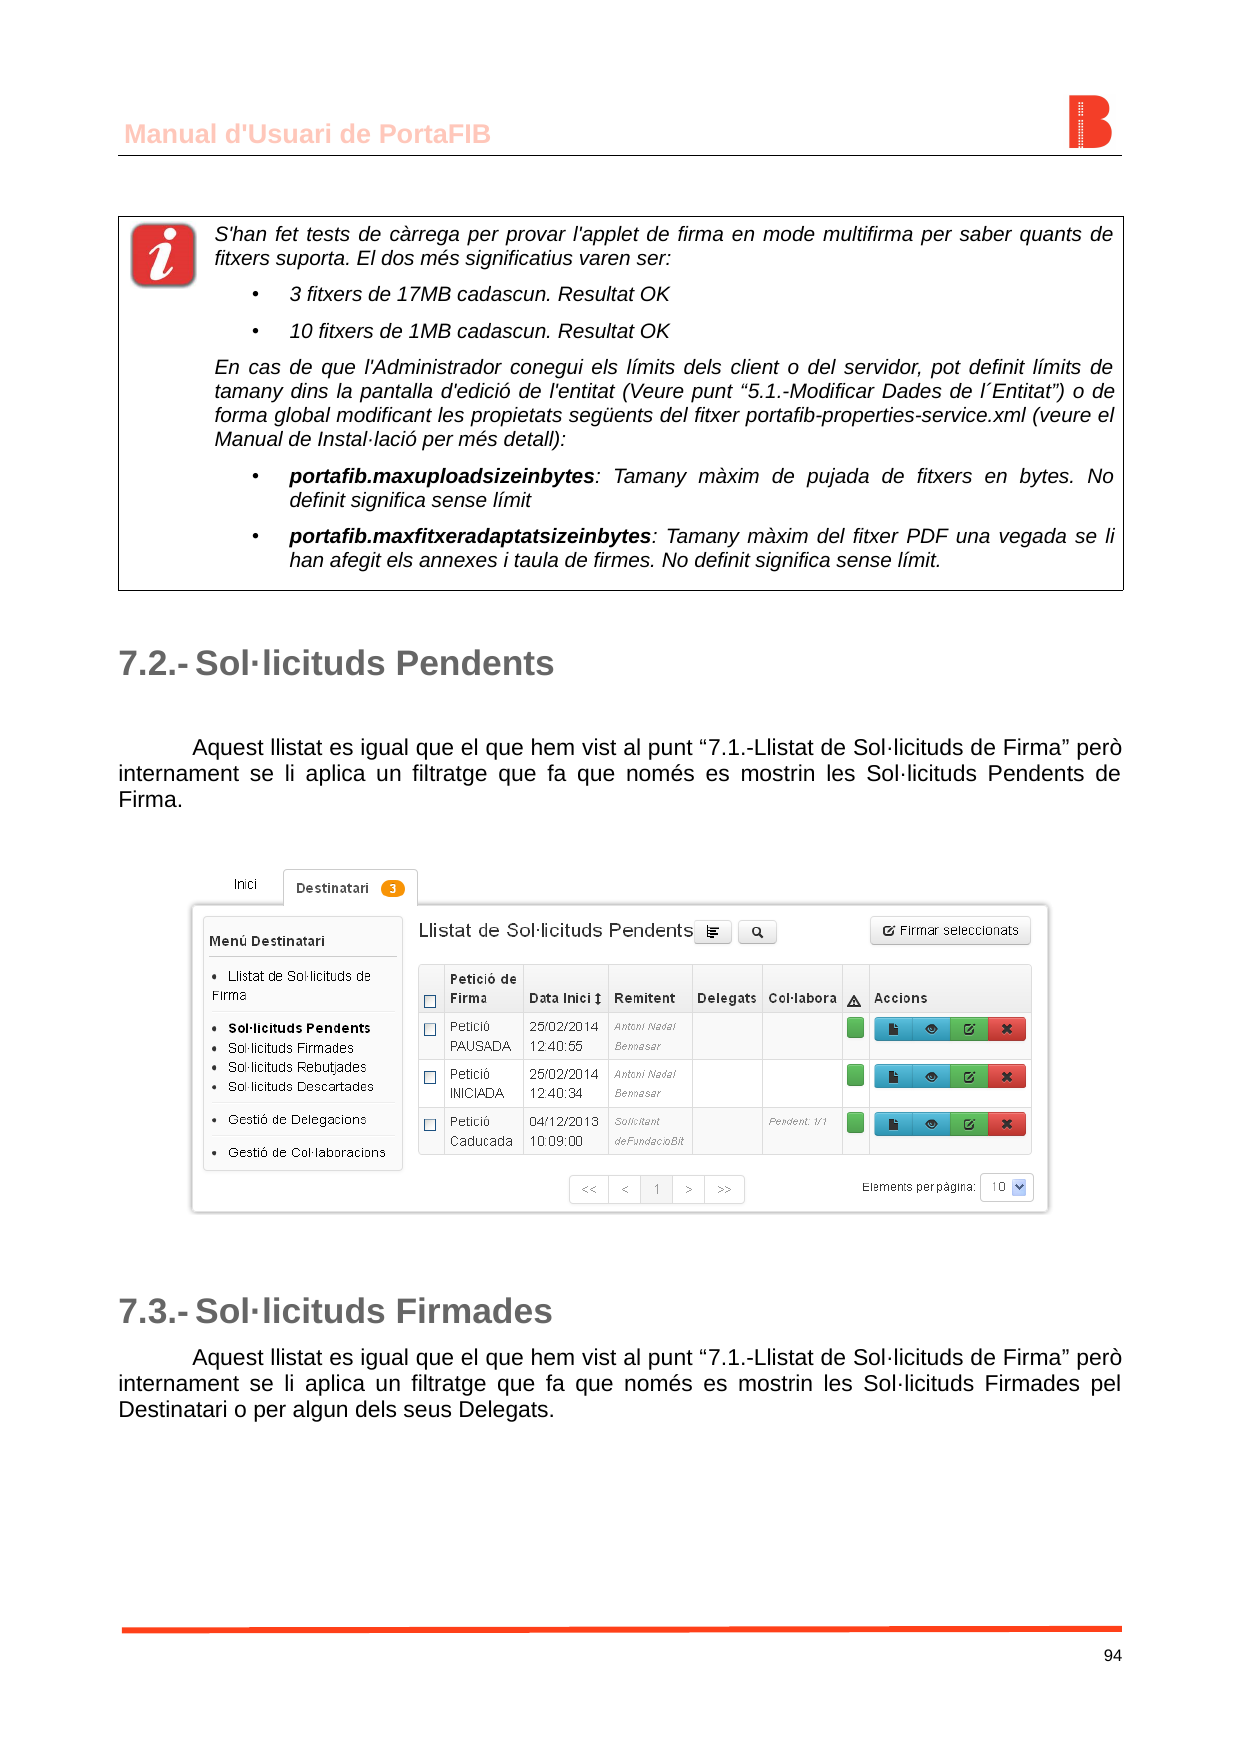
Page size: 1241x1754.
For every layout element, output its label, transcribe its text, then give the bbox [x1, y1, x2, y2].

picture [1063, 94, 1117, 150]
text Aquest llistat es igual que el que hem vist al punt “7.1.-Llistat de Sol·licituds de Firma” però internament se li aplica un filtratge que fa que només es mostrin les Sol·licituds Firmades pel Destinatari o per algun dels seus Delegats. [118, 1344, 1122, 1423]
picture [129, 221, 198, 289]
text Aquest llistat es igual que el que hem vist al punt “7.1.-Llistat de Sol·licituds de Firma” però internament se li aplica un filtratge que fa que només es mostrin les Sol·licituds Pendents de Firma. [118, 734, 1122, 813]
picture [186, 864, 1054, 1215]
table_header S'han fet tests de càrrega per provar l'applet de firma en mode multifirma per saber quants de fitxers suporta. El dos més significatius varen ser: 3 fitxers de 17MB cadascun. Resultat OK 10 fitxers de 1MB cadascun. Resultat OK En cas de que l'Administrador conegui els límits dels client o del servidor, pot definit límits de tamany dins la pantalla d'edició de l'entitat (Veure punt “5.1.-Modificar Dades de l´Entitat”) o de forma global modificant les propietats següents del fitxer portafib-properties-service.xml (veure el Manual de Instal·lació per més detall): portafib.maxuploadsizeinbytes: Tamany màxim de pujada de fitxers en bytes. No definit significa sense límit portafib.maxfitxeradaptatsizeinbytes: Tamany màxim del fitxer PDF una vegada se li han afegit els annexes i taula de firmes. No definit significa sense límit. [209, 217, 1123, 590]
subtitle Sol·licituds Firmades [118, 1291, 1122, 1331]
subtitle Sol·licituds Pendents [118, 642, 1122, 682]
table_header [119, 217, 209, 590]
